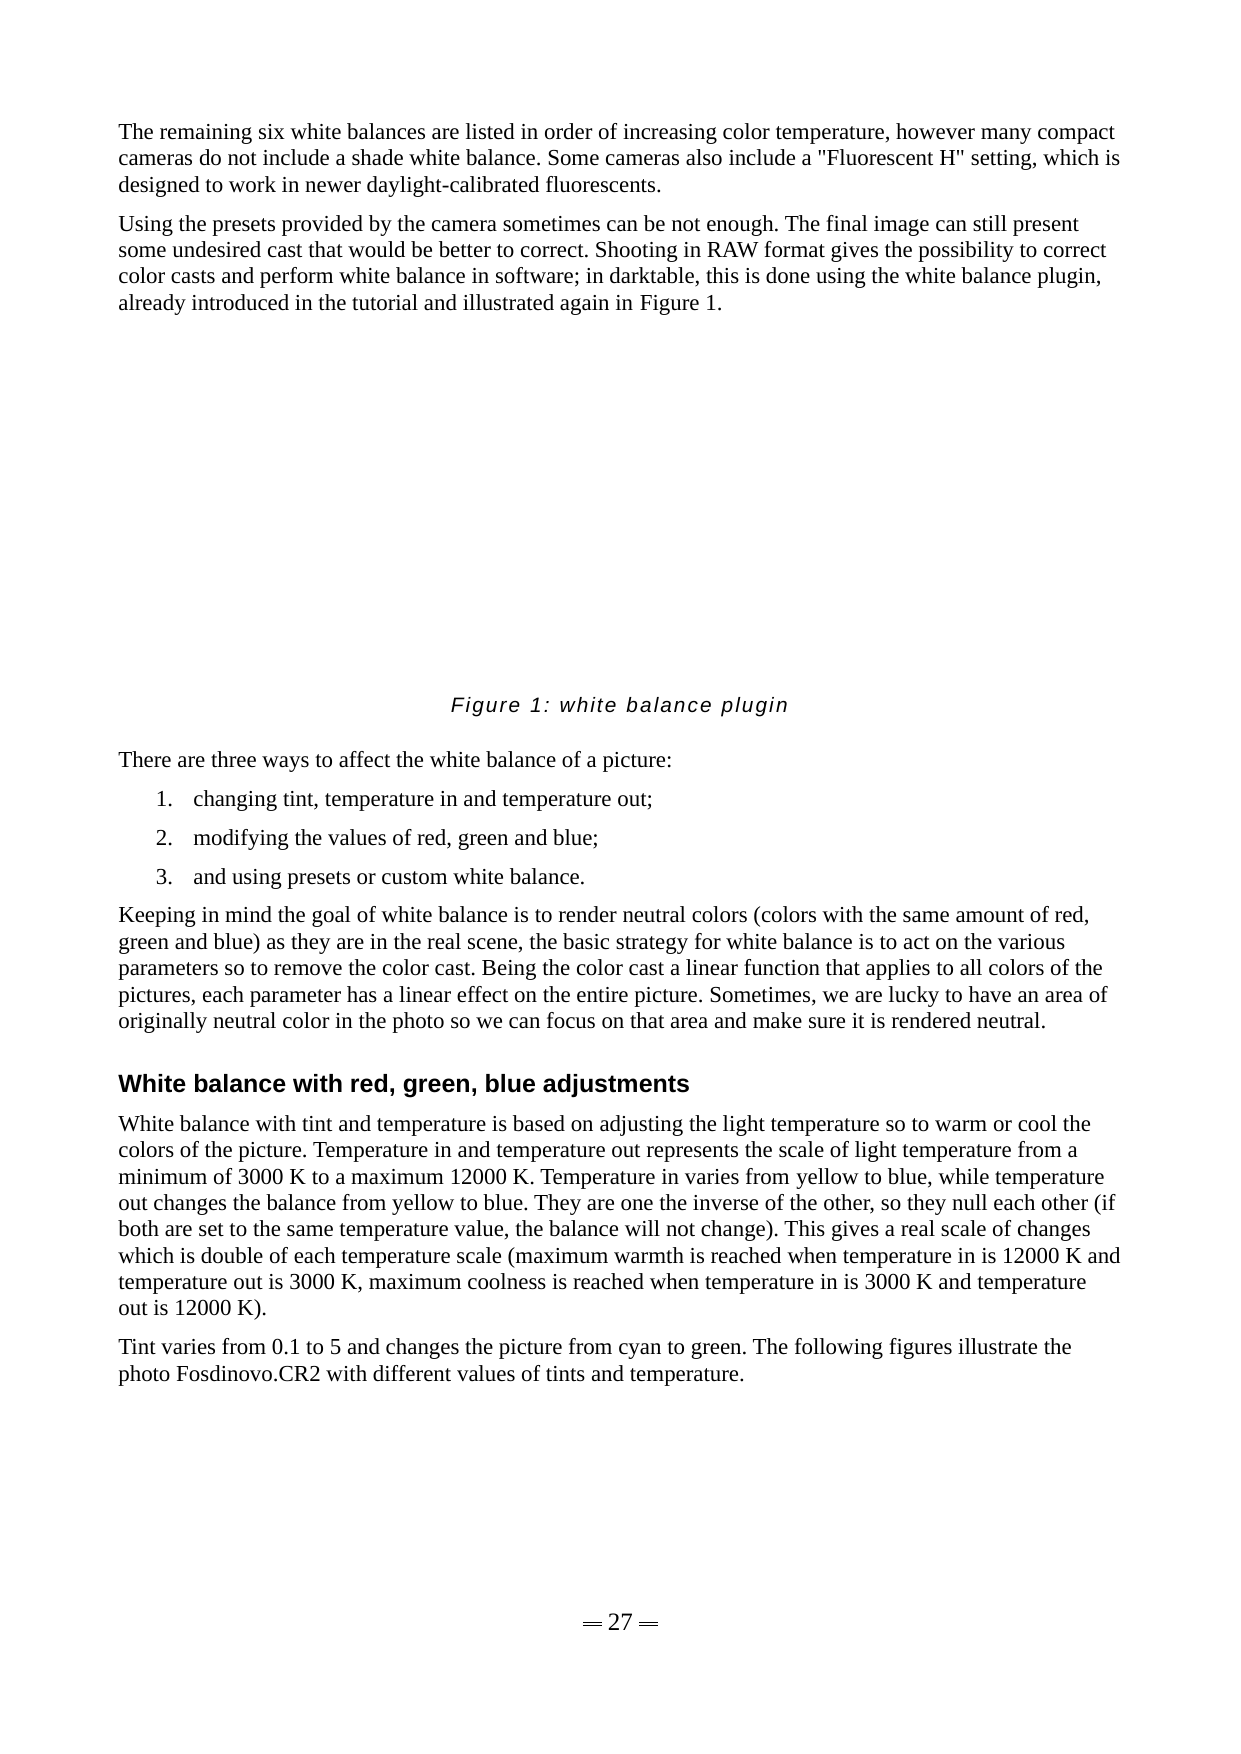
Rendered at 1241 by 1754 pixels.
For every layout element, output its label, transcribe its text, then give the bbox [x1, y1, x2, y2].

list changing tint, temperature in and temperature out; [156, 785, 1122, 811]
text The remaining six white balances are listed in order of increasing color temperature, however many compact cameras do not include a shade white balance. Some cameras also include a "Fluorescent H" setting, which is designed to work in newer daylight-calibrated fluorescents. [118, 118, 1122, 197]
text Tint varies from 0.1 to 5 and changes the picture from cyan to green. The following figures illustrate the photo Fosdinovo.CR2 with different values of tints and temperature. [118, 1333, 1122, 1386]
list and using presets or custom white balance. [156, 863, 1122, 889]
subtitle White balance with red, green, blue adjustments [118, 1069, 1122, 1098]
list modifying the values of red, green and blue; [156, 824, 1122, 850]
text White balance with tint and temperature is based on adjusting the light temperature so to warm or cool the colors of the picture. Temperature in and temperature out represents the scale of light temperature from a minimum of 3000 K to a maximum 12000 K. Temperature in varies from yellow to blue, while temperature out changes the balance from yellow to blue. They are one the inverse of the other, so they null each other (if both are set to the same temperature value, the balance will not change). This gives a real scale of changes which is double of each temperature scale (maximum warmth is reached when temperature in is 12000 K and temperature out is 3000 K, maximum coolness is reached when temperature in is 3000 K and temperature out is 12000 K). [118, 1110, 1122, 1321]
text Keeping in mind the goal of white balance is to render neutral colors (colors with the same amount of red, green and blue) as they are in the real scene, the basic strategy for white balance is to act on the various parameters so to remove the color cast. Being the color cast a linear function that applies to all colors of the pictures, each parameter has a linear effect on the entire picture. Sometimes, we are lucky to have an area of originally neutral color in the photo so we can focus on that area and make sure it is rendered neutral. [118, 902, 1122, 1033]
text Using the presets provided by the camera sometimes can be not enough. The final image can still present some undesired cast that would be better to correct. Shooting in RAW format gives the possibility to correct color casts and perform white balance in software; in darktable, this is done using the white balance plugin, already introduced in the tutorial and illustrated again in Figure 1. [118, 210, 1122, 315]
text Figure 1: white balance plugin [394, 339, 846, 717]
text There are three ways to affect the white balance of a picture: [118, 328, 1122, 772]
